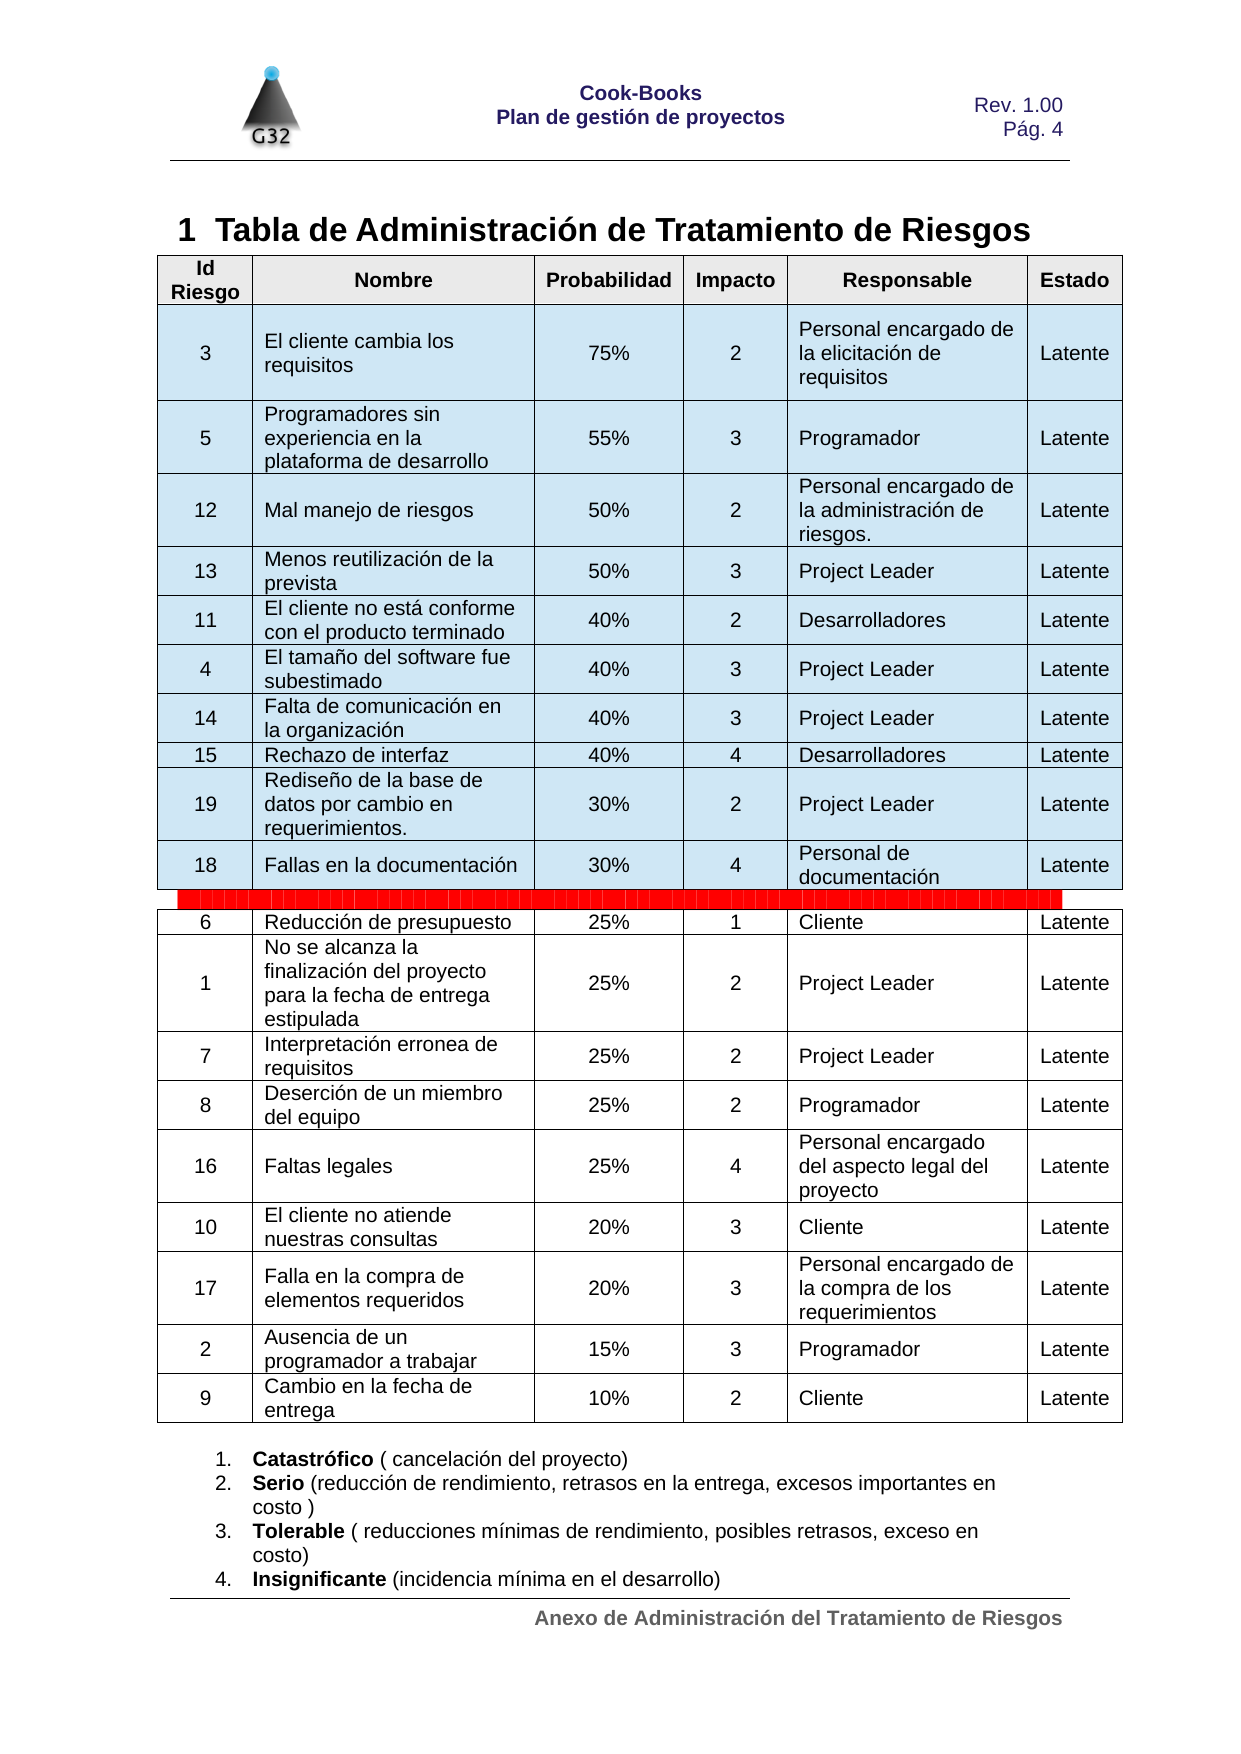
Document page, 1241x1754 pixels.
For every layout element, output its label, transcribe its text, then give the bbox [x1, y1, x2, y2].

table_header Latente [1028, 910, 1122, 934]
table_cell Latente [1028, 1203, 1122, 1251]
subtitle Tabla de Administración de Tratamiento de Riesgos [177, 210, 1063, 248]
table_cell 25% [535, 1130, 683, 1202]
table_cell Latente [1028, 841, 1122, 889]
table_cell 10 [158, 1203, 252, 1251]
table_header Nombre [253, 256, 534, 303]
table_cell Project Leader [788, 1032, 1027, 1080]
table_header Probabilidad [535, 256, 683, 303]
table_cell 2 [684, 596, 787, 644]
table_cell Project Leader [788, 547, 1027, 595]
table_cell Fallas en la documentación [253, 841, 534, 889]
table_cell El tamaño del software fue subestimado [253, 645, 534, 693]
table_cell 2 [684, 1081, 787, 1129]
table_header Impacto [684, 256, 787, 303]
table_cell 13 [158, 547, 252, 595]
table_cell 17 [158, 1252, 252, 1324]
table_cell Latente [1028, 694, 1122, 742]
table_cell 1 [158, 935, 252, 1031]
table_cell Mal manejo de riesgos [253, 474, 534, 546]
table_cell El cliente no atiende nuestras consultas [253, 1203, 534, 1251]
table_cell Ausencia de un programador a trabajar [253, 1325, 534, 1373]
table_cell 2 [684, 1032, 787, 1080]
table_cell 40% [535, 645, 683, 693]
table_cell 19 [158, 768, 252, 840]
table_cell 7 [158, 1032, 252, 1080]
table_cell 3 [684, 645, 787, 693]
table_cell Programador [788, 1081, 1027, 1129]
table_cell 4 [158, 645, 252, 693]
table_cell 5 [158, 401, 252, 473]
list costo ) [215, 1494, 1063, 1518]
table_cell Project Leader [788, 645, 1027, 693]
table_cell Latente [1028, 768, 1122, 840]
table_cell Latente [1028, 474, 1122, 546]
table_cell Menos reutilización de la prevista [253, 547, 534, 595]
table_cell 2 [684, 305, 787, 400]
table_cell 2 [684, 935, 787, 1031]
table_header Id Riesgo [158, 256, 252, 303]
table_cell 55% [535, 401, 683, 473]
table_cell 8 [158, 1081, 252, 1129]
table_cell 4 [684, 841, 787, 889]
table_cell Latente [1028, 547, 1122, 595]
table_cell 2 [158, 1325, 252, 1373]
table_cell Rediseño de la base de datos por cambio en requerimientos. [253, 768, 534, 840]
table_cell 12 [158, 474, 252, 546]
table_cell Deserción de un miembro del equipo [253, 1081, 534, 1129]
table_cell Desarrolladores [788, 596, 1027, 644]
table_header Cliente [788, 910, 1027, 934]
table_cell 16 [158, 1130, 252, 1202]
table_cell Personal encargado del aspecto legal del proyecto [788, 1130, 1027, 1202]
table_cell 20% [535, 1252, 683, 1324]
table_cell 18 [158, 841, 252, 889]
table_cell Latente [1028, 743, 1122, 767]
table_cell Interpretación erronea de requisitos [253, 1032, 534, 1080]
table_cell Falla en la compra de elementos requeridos [253, 1252, 534, 1324]
table_header 6 [158, 910, 252, 934]
table_cell 40% [535, 596, 683, 644]
table_cell Cambio en la fecha de entrega [253, 1374, 534, 1422]
table_header Estado [1028, 256, 1122, 303]
table_cell No se alcanza la finalización del proyecto para la fecha de entrega estipulada [253, 935, 534, 1031]
picture [228, 66, 314, 152]
table_cell 50% [535, 474, 683, 546]
table_cell 11 [158, 596, 252, 644]
table_header Responsable [788, 256, 1027, 303]
table_cell Project Leader [788, 694, 1027, 742]
table_cell Latente [1028, 1325, 1122, 1373]
table_cell 3 [684, 1252, 787, 1324]
table_cell 4 [684, 743, 787, 767]
table_cell 50% [535, 547, 683, 595]
list Insignificante (incidencia mínima en el desarrollo) [215, 1566, 1063, 1590]
table_cell Latente [1028, 645, 1122, 693]
table_cell Personal de documentación [788, 841, 1027, 889]
table_cell 3 [158, 305, 252, 400]
table_cell Project Leader [788, 768, 1027, 840]
table_cell 2 [684, 474, 787, 546]
table_cell 3 [684, 401, 787, 473]
table_cell 2 [684, 768, 787, 840]
list Tolerable ( reducciones mínimas de rendimiento, posibles retrasos, exceso en [215, 1518, 1063, 1542]
table_cell 3 [684, 694, 787, 742]
table_cell El cliente cambia los requisitos [253, 305, 534, 400]
table_cell Desarrolladores [788, 743, 1027, 767]
list costo) [215, 1542, 1063, 1566]
table_cell 20% [535, 1203, 683, 1251]
table_header Reducción de presupuesto [253, 910, 534, 934]
table_cell Latente [1028, 1081, 1122, 1129]
table_header 1 [684, 910, 787, 934]
list Serio (reducción de rendimiento, retrasos en la entrega, excesos importantes en [215, 1471, 1063, 1494]
table_cell 9 [158, 1374, 252, 1422]
table_cell Falta de comunicación en la organización [253, 694, 534, 742]
table_cell 2 [684, 1374, 787, 1422]
table_cell 14 [158, 694, 252, 742]
table_cell Cliente [788, 1374, 1027, 1422]
table_cell 40% [535, 694, 683, 742]
table_cell Faltas legales [253, 1130, 534, 1202]
table_cell Latente [1028, 935, 1122, 1031]
table_cell 15 [158, 743, 252, 767]
table_cell 3 [684, 1325, 787, 1373]
table_cell 10% [535, 1374, 683, 1422]
table_cell Latente [1028, 1032, 1122, 1080]
table_cell Personal encargado de la elicitación de requisitos [788, 305, 1027, 400]
table_cell 3 [684, 1203, 787, 1251]
list Catastrófico ( cancelación del proyecto) [215, 1447, 1063, 1471]
table_cell Latente [1028, 1252, 1122, 1324]
table_cell El cliente no está conforme con el producto terminado [253, 596, 534, 644]
table_cell 30% [535, 841, 683, 889]
table_cell 4 [684, 1130, 787, 1202]
table_cell Latente [1028, 401, 1122, 473]
table_cell Project Leader [788, 935, 1027, 1031]
table_cell 25% [535, 935, 683, 1031]
table_cell Programadores sin experiencia en la plataforma de desarrollo [253, 401, 534, 473]
table_cell 25% [535, 1081, 683, 1129]
table_cell 15% [535, 1325, 683, 1373]
table_cell Programador [788, 1325, 1027, 1373]
table_cell 25% [535, 1032, 683, 1080]
table_cell Personal encargado de la administración de riesgos. [788, 474, 1027, 546]
table_cell Latente [1028, 305, 1122, 400]
table_cell Latente [1028, 1130, 1122, 1202]
table_cell Rechazo de interfaz [253, 743, 534, 767]
table_cell Latente [1028, 596, 1122, 644]
table_cell 75% [535, 305, 683, 400]
table_cell 30% [535, 768, 683, 840]
table_cell Programador [788, 401, 1027, 473]
table_cell Cliente [788, 1203, 1027, 1251]
table_cell Latente [1028, 1374, 1122, 1422]
table_cell Personal encargado de la compra de los requerimientos [788, 1252, 1027, 1324]
table_cell 40% [535, 743, 683, 767]
table_header 25% [535, 910, 683, 934]
table_cell 3 [684, 547, 787, 595]
